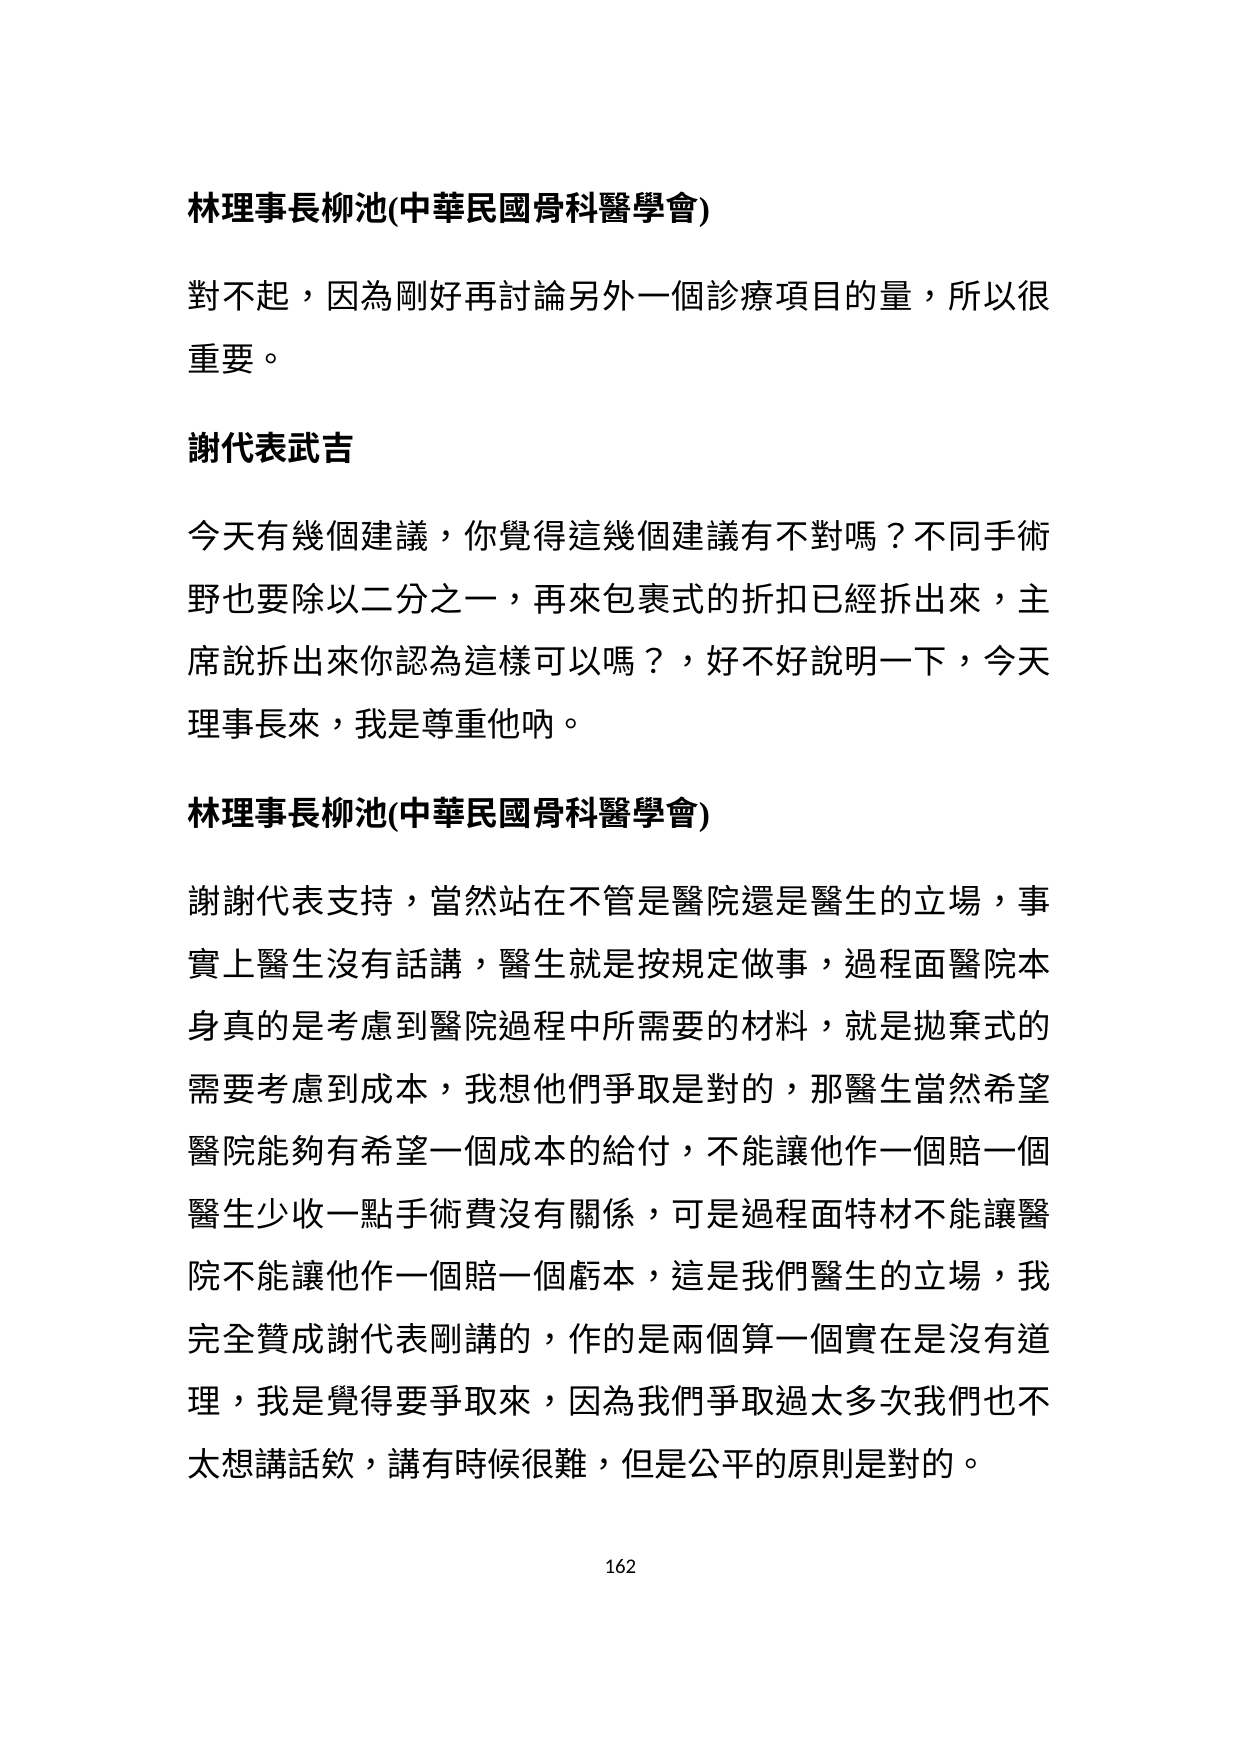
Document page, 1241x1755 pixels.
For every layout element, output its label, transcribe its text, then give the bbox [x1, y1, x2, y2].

text 對不起，因為剛好再討論另外一個診療項目的量，所以很重要。 [187, 253, 1053, 378]
text 謝代表武吉 [187, 404, 1053, 467]
text 林理事長柳池(中華民國骨科醫學會) [187, 769, 1053, 832]
text 林理事長柳池(中華民國骨科醫學會) [187, 164, 1053, 227]
text 謝謝代表支持，當然站在不管是醫院還是醫生的立場，事實上醫生沒有話講，醫生就是按規定做事，過程面醫院本身真的是考慮到醫院過程中所需要的材料，就是拋棄式的需要考慮到成本，我想他們爭取是對的，那醫生當然希望醫院能夠有希望一個成本的給付，不能讓他作一個賠一個，醫生少收一點手術費沒有關係，可是過程面特材不能讓醫院不能讓他作一個賠一個虧本，這是我們醫生的立場，我完全贊成謝代表剛講的，作的是兩個算一個實在是沒有道理，我是覺得要爭取來，因為我們爭取過太多次我們也不太想講話欸，講有時候很難，但是公平的原則是對的。 [187, 858, 1053, 1483]
text 今天有幾個建議，你覺得這幾個建議有不對嗎？不同手術野也要除以二分之一，再來包裹式的折扣已經拆出來，主席說拆出來你認為這樣可以嗎？，好不好說明一下，今天理事長來，我是尊重他吶。 [187, 493, 1053, 743]
